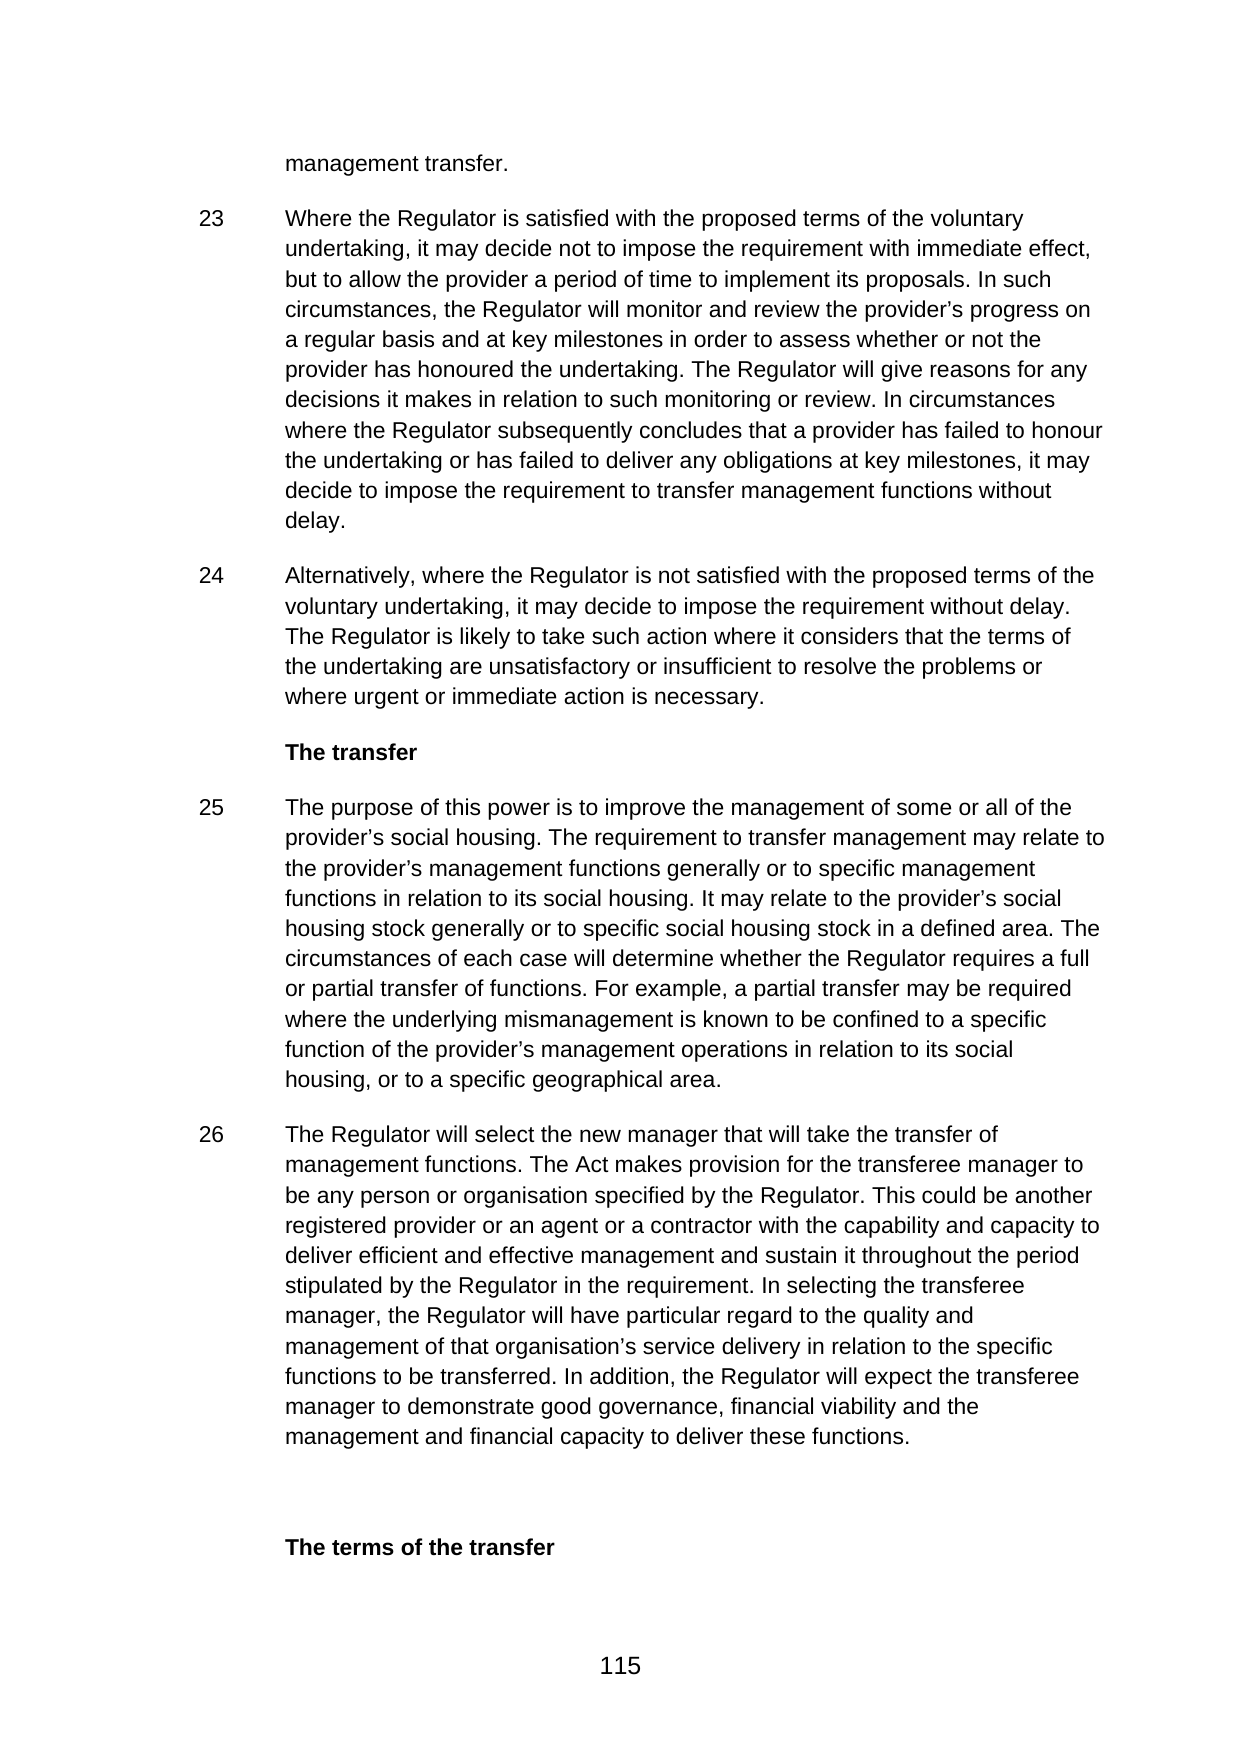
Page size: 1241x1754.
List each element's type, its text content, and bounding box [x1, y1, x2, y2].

table_cell 26 [187, 1121, 273, 1478]
table_cell The Regulator will select the new manager that will take the transfer of management functions. The Act makes provision for the transferee manager to be any person or organisation specified by the Regulator. This could be another registered provider or an agent or a contractor with the capability and capacity to deliver efficient and effective management and sustain it throughout the period stipulated by the Regulator in the requirement. In selecting the transferee manager, the Regulator will have particular regard to the quality and management of that organisation’s service delivery in relation to the specific functions to be transferred. In addition, the Regulator will expect the transferee manager to demonstrate good governance, financial viability and the management and financial capacity to deliver these functions. [274, 1121, 1117, 1478]
table_cell The terms of the transfer [274, 1479, 1117, 1589]
table_cell 23 [187, 205, 273, 562]
table_cell The purpose of this power is to improve the management of some or all of the provider’s social housing. The requirement to transfer management may relate to the provider’s management functions generally or to specific management functions in relation to its social housing. It may relate to the provider’s social housing stock generally or to specific social housing stock in a defined area. The circumstances of each case will determine whether the Regulator requires a full or partial transfer of functions. For example, a partial transfer may be required where the underlying mismanagement is known to be confined to a specific function of the provider’s management operations in relation to its social housing, or to a specific geographical area. [274, 794, 1117, 1121]
table_cell 25 [187, 794, 273, 1121]
table_cell Where the Regulator is satisfied with the proposed terms of the voluntary undertaking, it may decide not to impose the requirement with immediate effect, but to allow the provider a period of time to implement its proposals. In such circumstances, the Regulator will monitor and review the provider’s progress on a regular basis and at key milestones in order to assess whether or not the provider has honoured the undertaking. The Regulator will give reasons for any decisions it makes in relation to such monitoring or review. In circumstances where the Regulator subsequently concludes that a provider has failed to honour the undertaking or has failed to deliver any obligations at key milestones, it may decide to impose the requirement to transfer management functions without delay. [274, 205, 1117, 562]
table_cell The transfer [274, 739, 1117, 794]
table_cell 24 [187, 563, 273, 738]
table_cell Alternatively, where the Regulator is not satisfied with the proposed terms of the voluntary undertaking, it may decide to impose the requirement without delay. The Regulator is likely to take such action where it considers that the terms of the undertaking are unsatisfactory or insufficient to resolve the problems or where urgent or immediate action is necessary. [274, 563, 1117, 738]
table_cell [187, 150, 273, 205]
table_cell [187, 739, 273, 794]
table_cell management transfer. [274, 150, 1117, 205]
table_cell [187, 1479, 273, 1589]
